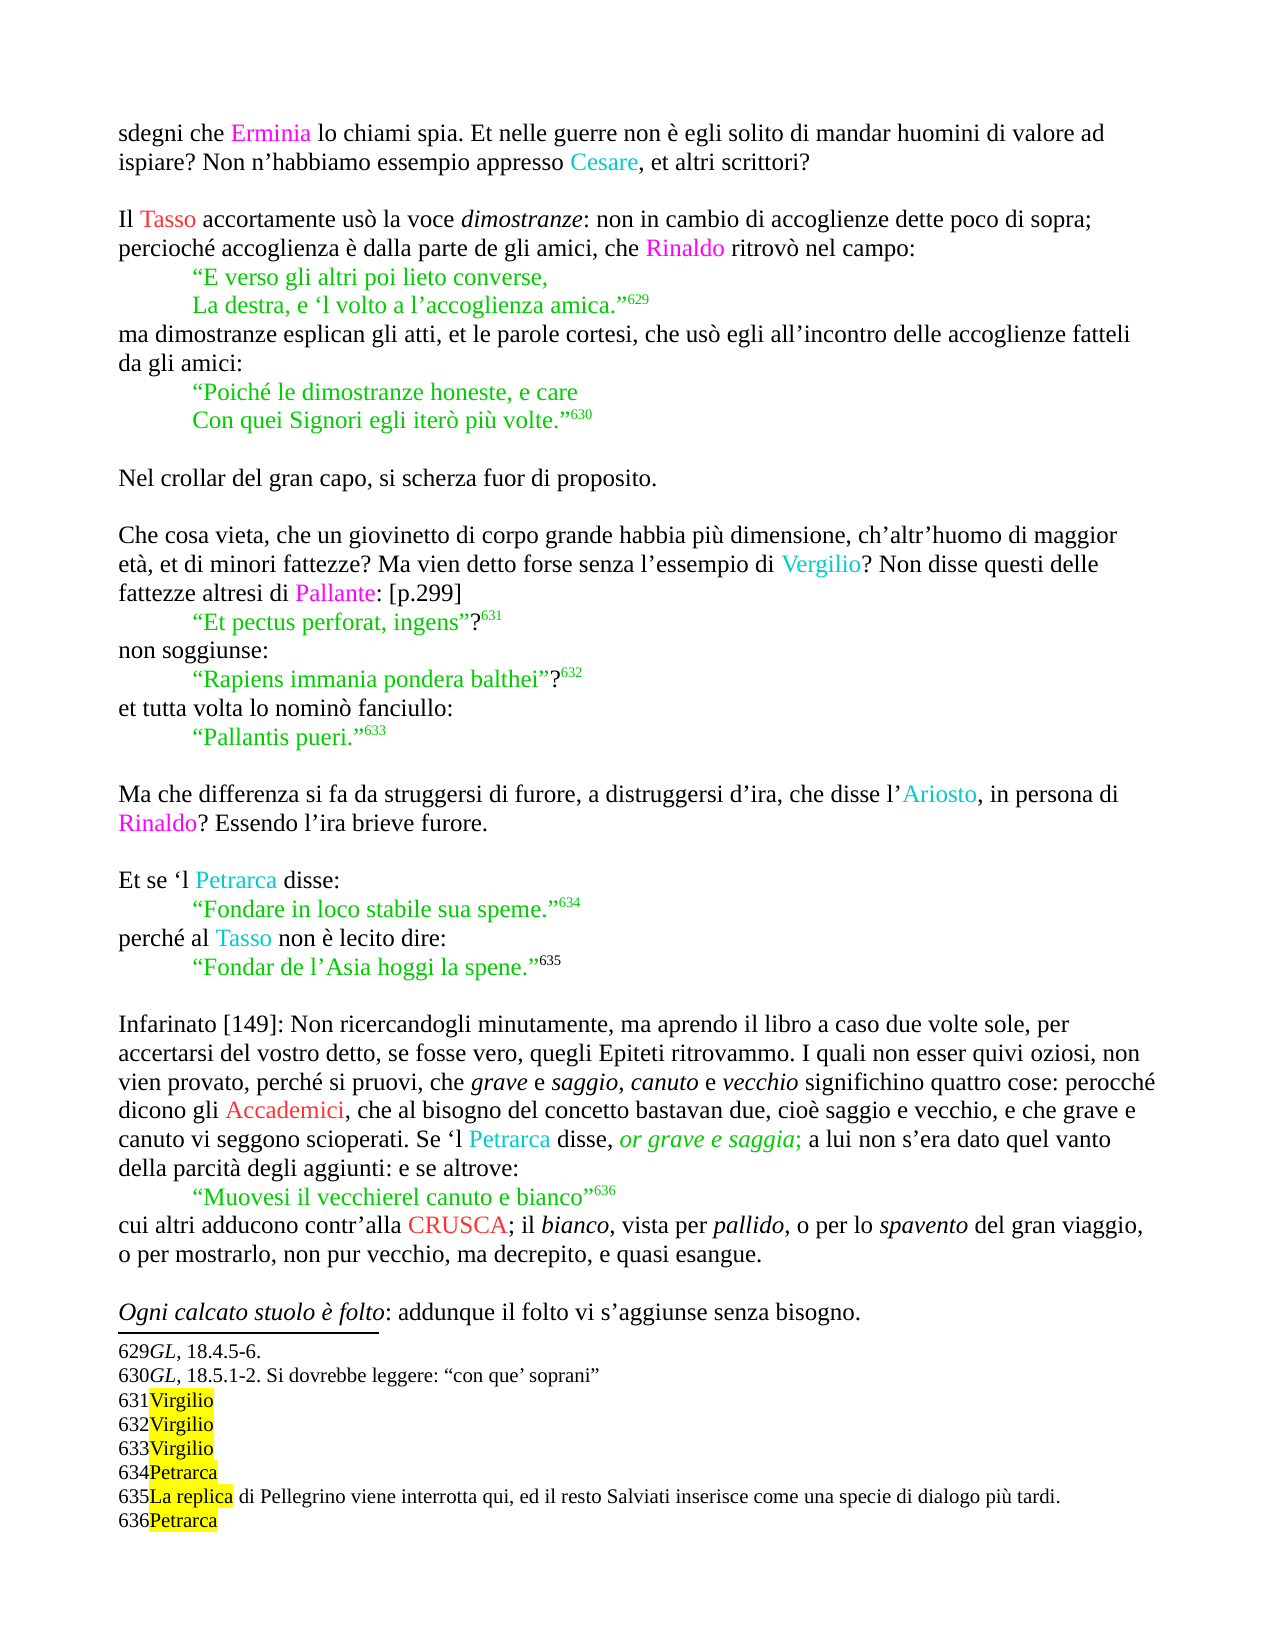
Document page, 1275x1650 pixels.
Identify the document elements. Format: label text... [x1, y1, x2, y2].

text “Poiché le dimostranze honeste, e care [118, 377, 1157, 406]
text Virgilio [118, 1412, 1157, 1436]
text “Muovesi il vecchierel canuto e bianco” [118, 1182, 1157, 1211]
text GL, 18.4.5-6. [118, 1339, 1157, 1363]
text perché al Tasso non è lecito dire: [118, 923, 1157, 952]
text sdegni che Erminia lo chiami spia. Et nelle guerre non è egli solito di mandar huomini di valore ad ispiare? Non n’habbiamo essempio appresso Cesare, et altri scrittori? [118, 118, 1157, 176]
text Virgilio [118, 1387, 1157, 1412]
text “Fondar de l’Asia hoggi la spene.” [118, 952, 1157, 981]
text Infarinato [149]: Non ricercandogli minutamente, ma aprendo il libro a caso due volte sole, per accertarsi del vostro detto, se fosse vero, quegli Epiteti ritrovammo. I quali non esser quivi oziosi, non vien provato, perché si pruovi, che grave e saggio, canuto e vecchio significhino quattro cose: perocché dicono gli Accademici, che al bisogno del concetto bastavan due, cioè saggio e vecchio, e che grave e canuto vi seggono scioperati. Se ‘l Petrarca disse, or grave e saggia; a lui non s’era dato quel vanto della parcità degli aggiunti: e se altrove: [118, 1009, 1157, 1182]
text Petrarca [118, 1460, 1157, 1484]
text “Fondare in loco stabile sua speme.” [118, 894, 1157, 923]
text “Et pectus perforat, ingens”? [118, 607, 1157, 636]
text Che cosa vieta, che un giovinetto di corpo grande habbia più dimensione, ch’altr’huomo di maggior età, et di minori fattezze? Ma vien detto forse senza l’essempio di Vergilio? Non disse questi delle fattezze altresi di Pallante: [p.299] [118, 521, 1157, 607]
text Virgilio [118, 1436, 1157, 1460]
text et tutta volta lo nominò fanciullo: [118, 693, 1157, 722]
text ma dimostranze esplican gli atti, et le parole cortesi, che usò egli all’incontro delle accoglienze fatteli da gli amici: [118, 319, 1157, 377]
text La replica di Pellegrino viene interrotta qui, ed il resto Salviati inserisce come una specie di dialogo più tardi. [118, 1484, 1157, 1508]
text non soggiunse: [118, 636, 1157, 664]
text Con quei Signori egli iterò più volte.” [118, 406, 1157, 434]
text Ogni calcato stuolo è folto: addunque il folto vi s’aggiunse senza bisogno. [118, 1297, 1157, 1326]
text “Rapiens immania pondera balthei”? [118, 664, 1157, 693]
text GL, 18.5.1-2. Si dovrebbe leggere: “con que’ soprani” [118, 1363, 1157, 1387]
text Ma che differenza si fa da struggersi di furore, a distruggersi d’ira, che disse l’Ariosto, in persona di Rinaldo? Essendo l’ira brieve furore. [118, 779, 1157, 837]
text Et se ‘l Petrarca disse: [118, 866, 1157, 894]
text cui altri adducono contr’alla CRUSCA; il bianco, vista per pallido, o per lo spavento del gran viaggio, o per mostrarlo, non pur vecchio, ma decrepito, e quasi esangue. [118, 1211, 1157, 1268]
text Il Tasso accortamente usò la voce dimostranze: non in cambio di accoglienze dette poco di sopra; percioché accoglienza è dalla parte de gli amici, che Rinaldo ritrovò nel campo: [118, 204, 1157, 262]
text “E verso gli altri poi lieto converse, [118, 262, 1157, 291]
text La destra, e ‘l volto a l’accoglienza amica.” [118, 291, 1157, 319]
text Petrarca [118, 1508, 1157, 1532]
text Nel crollar del gran capo, si scherza fuor di proposito. [118, 463, 1157, 492]
text “Pallantis pueri.” [118, 722, 1157, 751]
